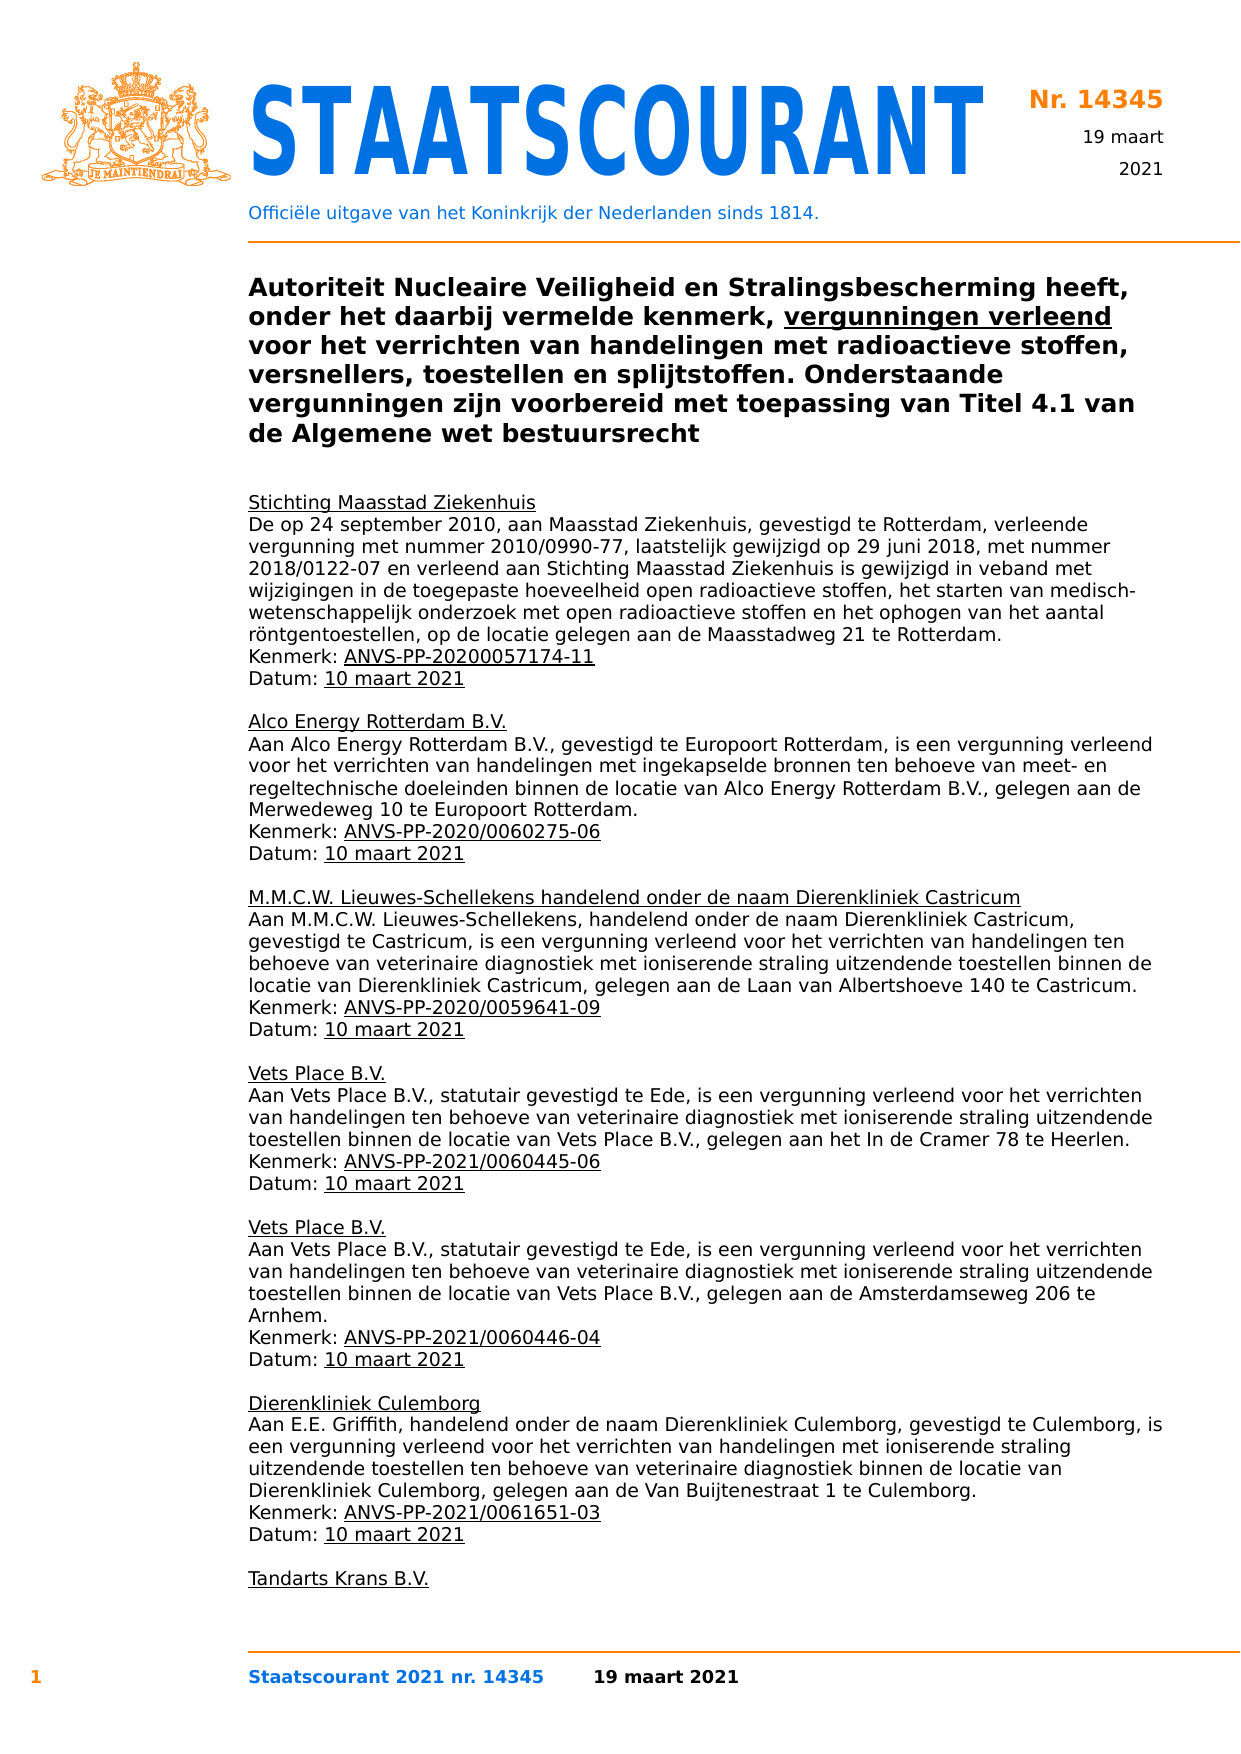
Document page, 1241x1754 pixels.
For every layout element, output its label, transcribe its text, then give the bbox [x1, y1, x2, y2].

text Aan Vets Place B.V., statutair gevestigd te Ede, is een vergunning verleend voor het verrichten van handelingen ten behoeve van veterinaire diagnostiek met ioniserende straling uitzendende toestellen binnen de locatie van Vets Place B.V., gelegen aan het In de Cramer 78 te Heerlen. [248, 1085, 1163, 1151]
text Alco Energy Rotterdam B.V. [248, 711, 1163, 733]
text Tandarts Krans B.V. [248, 1568, 1163, 1590]
text De op 24 september 2010, aan Maasstad Ziekenhuis, gevestigd te Rotterdam, verleende vergunning met nummer 2010/0990-77, laatstelijk gewijzigd op 29 juni 2018, met nummer 2018/0122-07 en verleend aan Stichting Maasstad Ziekenhuis is gewijzigd in veband met wijzigingen in de toegepaste hoeveelheid open radioactieve stoffen, het starten van medisch-wetenschappelijk onderzoek met open radioactieve stoffen en het ophogen van het aantal röntgentoestellen, op de locatie gelegen aan de Maasstadweg 21 te Rotterdam. [248, 514, 1163, 646]
text Aan M.M.C.W. Lieuwes-Schellekens, handelend onder de naam Dierenkliniek Castricum, gevestigd te Castricum, is een vergunning verleend voor het verrichten van handelingen ten behoeve van veterinaire diagnostiek met ioniserende straling uitzendende toestellen binnen de locatie van Dierenkliniek Castricum, gelegen aan de Laan van Albertshoeve 140 te Castricum. [248, 909, 1163, 997]
table_header [25, 62, 248, 241]
text Datum: 10 maart 2021 [248, 1524, 1163, 1546]
table_cell 2021 [998, 153, 1240, 203]
picture [41, 62, 231, 186]
text Datum: 10 maart 2021 [248, 1348, 1163, 1371]
text Vets Place B.V. [248, 1063, 1163, 1085]
text Kenmerk: ANVS-PP-2020/0059641-09 [248, 997, 1163, 1019]
text Vets Place B.V. [248, 1217, 1163, 1239]
text Kenmerk: ANVS-PP-2021/0061651-03 [248, 1502, 1163, 1524]
text M.M.C.W. Lieuwes-Schellekens handelend onder de naam Dierenkliniek Castricum [248, 887, 1163, 909]
text Kenmerk: ANVS-PP-2021/0060445-06 [248, 1151, 1163, 1173]
text Kenmerk: ANVS-PP-2021/0060446-04 [248, 1327, 1163, 1348]
text Stichting Maasstad Ziekenhuis [248, 492, 1163, 514]
table_header STAATSCOURANT [248, 62, 998, 203]
text Aan E.E. Griffith, handelend onder de naam Dierenkliniek Culemborg, gevestigd te Culemborg, is een vergunning verleend voor het verrichten van handelingen met ioniserende straling uitzendende toestellen ten behoeve van veterinaire diagnostiek binnen de locatie van Dierenkliniek Culemborg, gelegen aan de Van Buijtenestraat 1 te Culemborg. [248, 1414, 1163, 1502]
table_cell Officiële uitgave van het Koninkrijk der Nederlanden sinds 1814. [248, 203, 1240, 241]
text Kenmerk: ANVS-PP-2020/0060275-06 [248, 821, 1163, 843]
text Kenmerk: ANVS-PP-20200057174-11 [248, 646, 1163, 668]
text Datum: 10 maart 2021 [248, 1019, 1163, 1041]
subtitle Autoriteit Nucleaire Veiligheid en Stralingsbescherming heeft, onder het daarbij vermelde kenmerk, vergunningen verleend voor het verrichten van handelingen met radioactieve stoffen, versnellers, toestellen en splijtstoffen. Onderstaande vergunningen zijn voorbereid met toepassing van Titel 4.1 van de Algemene wet bestuursrecht [248, 273, 1163, 448]
text Datum: 10 maart 2021 [248, 1173, 1163, 1195]
table_cell 19 maart [998, 121, 1240, 153]
text Aan Alco Energy Rotterdam B.V., gevestigd te Europoort Rotterdam, is een vergunning verleend voor het verrichten van handelingen met ingekapselde bronnen ten behoeve van meet- en regeltechnische doeleinden binnen de locatie van Alco Energy Rotterdam B.V., gelegen aan de Merwedeweg 10 te Europoort Rotterdam. [248, 733, 1163, 821]
text Aan Vets Place B.V., statutair gevestigd te Ede, is een vergunning verleend voor het verrichten van handelingen ten behoeve van veterinaire diagnostiek met ioniserende straling uitzendende toestellen binnen de locatie van Vets Place B.V., gelegen aan de Amsterdamseweg 206 te Arnhem. [248, 1239, 1163, 1327]
text Dierenkliniek Culemborg [248, 1392, 1163, 1414]
text Datum: 10 maart 2021 [248, 668, 1163, 689]
table_header Nr. 14345 [998, 62, 1240, 121]
text Datum: 10 maart 2021 [248, 843, 1163, 865]
